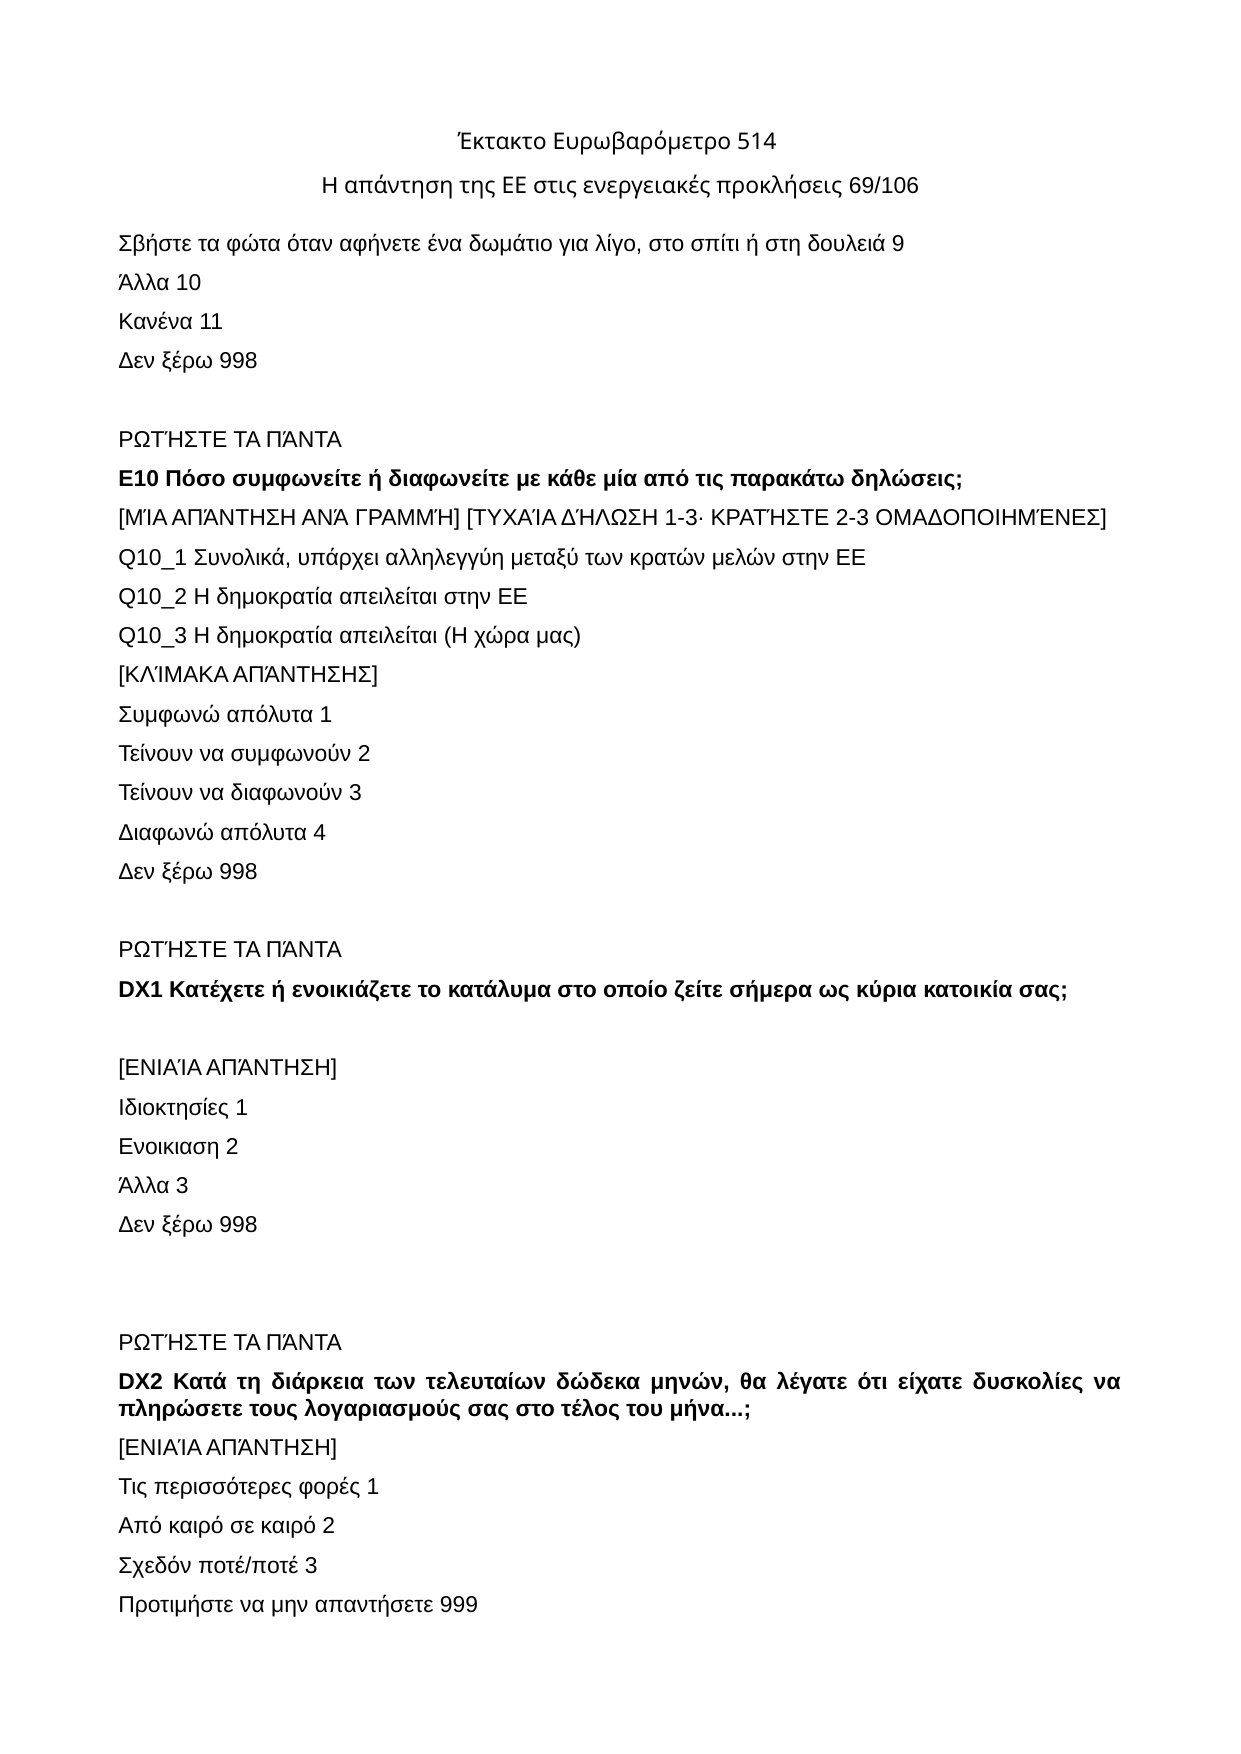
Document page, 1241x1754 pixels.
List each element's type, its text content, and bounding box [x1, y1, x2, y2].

text Τείνουν να συμφωνούν 2 [118, 740, 1122, 766]
text Q10_3 Η δημοκρατία απειλείται (Η χώρα μας) [118, 622, 1122, 648]
text [ΕΝΙΑΊΑ ΑΠΆΝΤΗΣΗ] [118, 1434, 1122, 1460]
text Κανένα 11 [118, 308, 1122, 334]
text [ΜΊΑ ΑΠΆΝΤΗΣΗ ΑΝΆ ΓΡΑΜΜΉ] [ΤΥΧΑΊΑ ΔΉΛΩΣΗ 1-3· ΚΡΑΤΉΣΤΕ 2-3 ΟΜΑΔΟΠΟΙΗΜΈΝΕΣ] [118, 504, 1122, 531]
text Άλλα 10 [118, 269, 1122, 295]
text Τις περισσότερες φορές 1 [118, 1473, 1122, 1499]
text DX2 Κατά τη διάρκεια των τελευταίων δώδεκα μηνών, θα λέγατε ότι είχατε δυσκολίες να πληρώσετε τους λογαριασμούς σας στο τέλος του μήνα...; [118, 1368, 1122, 1421]
text Δεν ξέρω 998 [118, 347, 1122, 374]
text Συμφωνώ απόλυτα 1 [118, 701, 1122, 727]
text Ενοικιαση 2 [118, 1133, 1122, 1159]
text Από καιρό σε καιρό 2 [118, 1512, 1122, 1539]
text Δεν ξέρω 998 [118, 1211, 1122, 1238]
text Ε10 Πόσο συμφωνείτε ή διαφωνείτε με κάθε μία από τις παρακάτω δηλώσεις; [118, 465, 1122, 491]
text DX1 Κατέχετε ή ενοικιάζετε το κατάλυμα στο οποίο ζείτε σήμερα ως κύρια κατοικία σας; [118, 976, 1122, 1002]
text Ιδιοκτησίες 1 [118, 1093, 1122, 1120]
text Τείνουν να διαφωνούν 3 [118, 779, 1122, 806]
text [ΚΛΊΜΑΚΑ ΑΠΆΝΤΗΣΗΣ] [118, 661, 1122, 688]
text [ΕΝΙΑΊΑ ΑΠΆΝΤΗΣΗ] [118, 1054, 1122, 1081]
text Προτιμήστε να μην απαντήσετε 999 [118, 1591, 1122, 1617]
text Σχεδόν ποτέ/ποτέ 3 [118, 1552, 1122, 1578]
text Σβήστε τα φώτα όταν αφήνετε ένα δωμάτιο για λίγο, στο σπίτι ή στη δουλειά 9 [118, 229, 1122, 256]
text ΡΩΤΉΣΤΕ ΤΑ ΠΆΝΤΑ [118, 936, 1122, 963]
text Άλλα 3 [118, 1172, 1122, 1198]
text Διαφωνώ απόλυτα 4 [118, 818, 1122, 845]
text ΡΩΤΉΣΤΕ ΤΑ ΠΆΝΤΑ [118, 426, 1122, 452]
text ΡΩΤΉΣΤΕ ΤΑ ΠΆΝΤΑ [118, 1329, 1122, 1355]
text Q10_1 Συνολικά, υπάρχει αλληλεγγύη μεταξύ των κρατών μελών στην ΕΕ [118, 544, 1122, 570]
text Δεν ξέρω 998 [118, 858, 1122, 884]
text Q10_2 Η δημοκρατία απειλείται στην ΕΕ [118, 583, 1122, 609]
